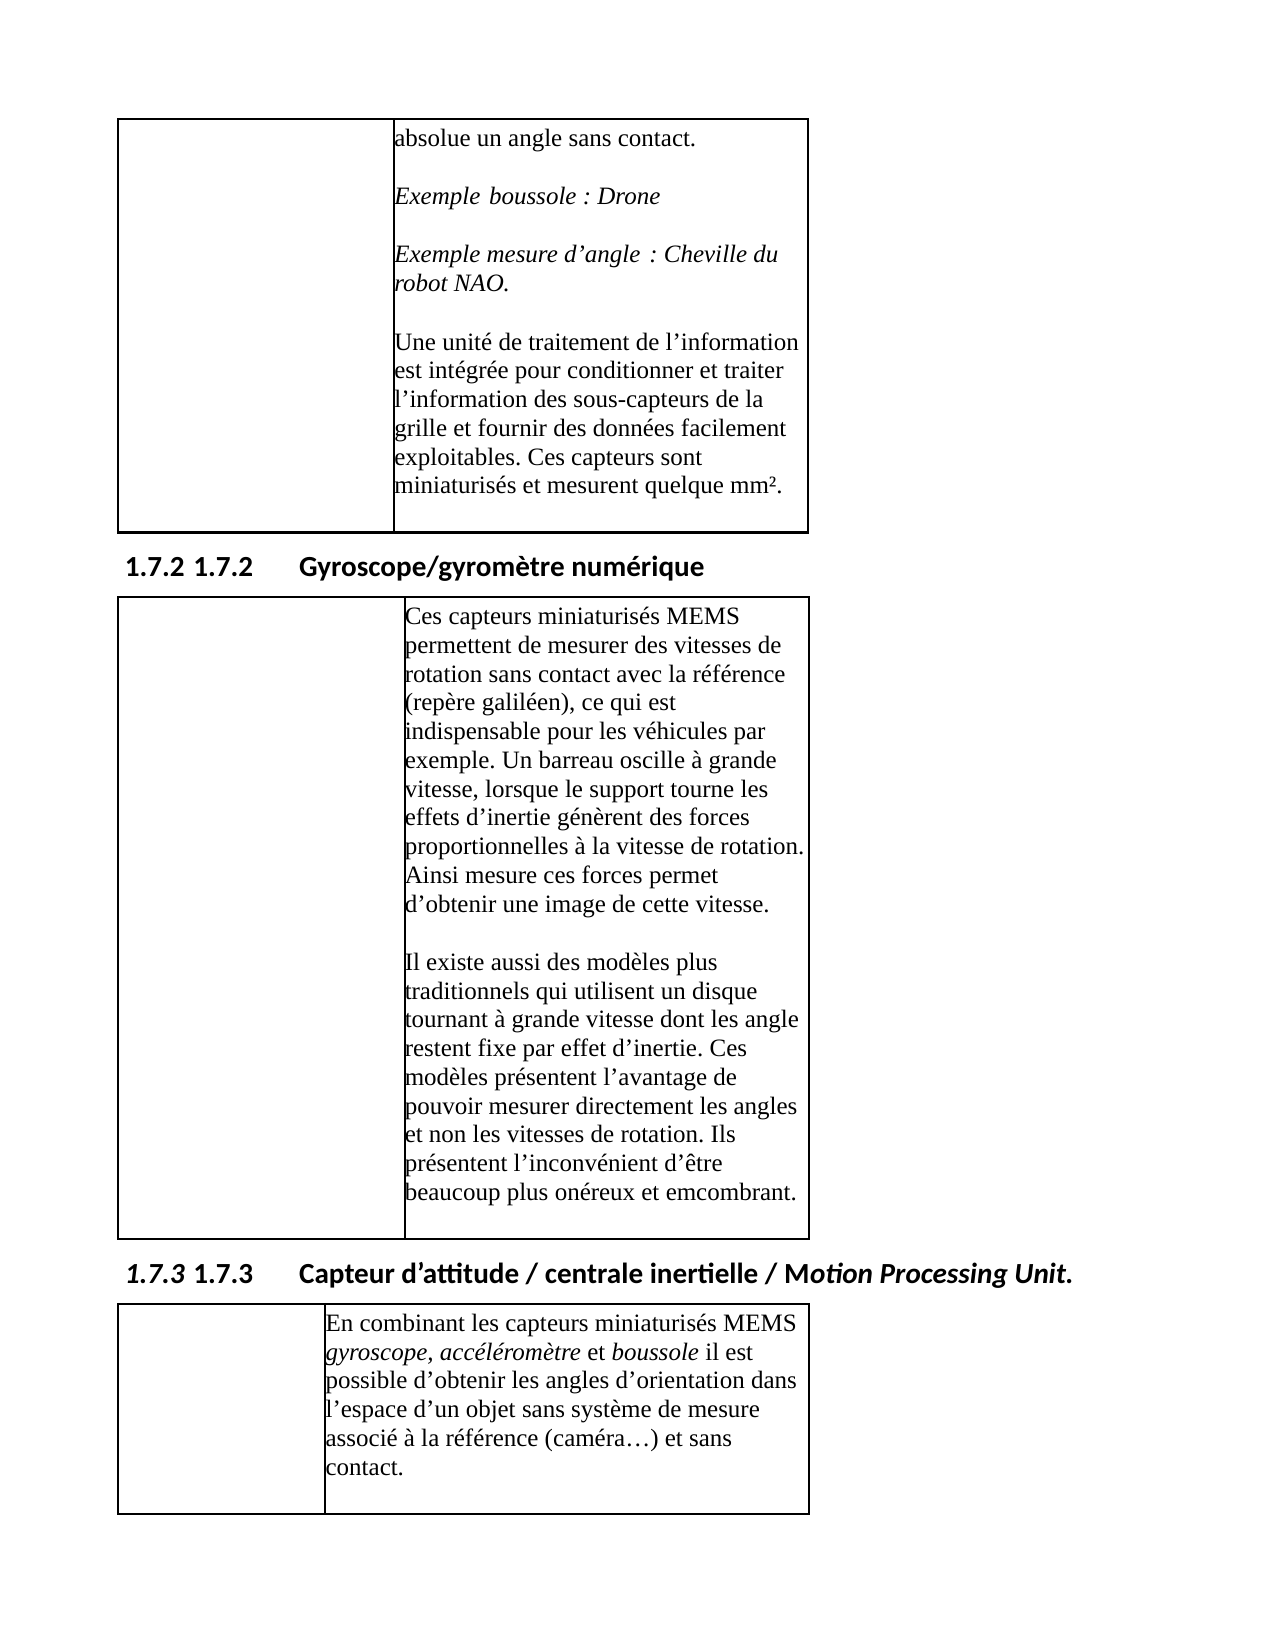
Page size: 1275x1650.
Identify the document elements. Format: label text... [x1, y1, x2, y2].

table_header [119, 1305, 324, 1513]
table_header [119, 598, 404, 1238]
subtitle 1.7.2 Gyroscope/gyromètre numérique [118, 548, 1157, 584]
table_header absolue un angle sans contact. Exemple boussole : Drone Exemple mesure d’angle : Cheville du robot NAO. Une unité de traitement de l’information est intégrée pour conditionner et traiter l’information des sous-capteurs de la grille et fournir des données facilement exploitables. Ces capteurs sont miniaturisés et mesurent quelque mm². [395, 120, 807, 531]
table_header En combinant les capteurs miniaturisés MEMS gyroscope, accéléromètre et boussole il est possible d’obtenir les angles d’orientation dans l’espace d’un objet sans système de mesure associé à la référence (caméra…) et sans contact. [326, 1305, 808, 1513]
table_header Ces capteurs miniaturisés MEMS permettent de mesurer des vitesses de rotation sans contact avec la référence (repère galiléen), ce qui est indispensable pour les véhicules par exemple. Un barreau oscille à grande vitesse, lorsque le support tourne les effets d’inertie génèrent des forces proportionnelles à la vitesse de rotation. Ainsi mesure ces forces permet d’obtenir une image de cette vitesse. Il existe aussi des modèles plus traditionnels qui utilisent un disque tournant à grande vitesse dont les angle restent fixe par effet d’inertie. Ces modèles présentent l’avantage de pouvoir mesurer directement les angles et non les vitesses de rotation. Ils présentent l’inconvénient d’être beaucoup plus onéreux et emcombrant. [406, 598, 808, 1238]
subtitle 1.7.3 Capteur d’attitude / centrale inertielle / Motion Processing Unit. [118, 1255, 1157, 1290]
table_header [119, 120, 393, 531]
